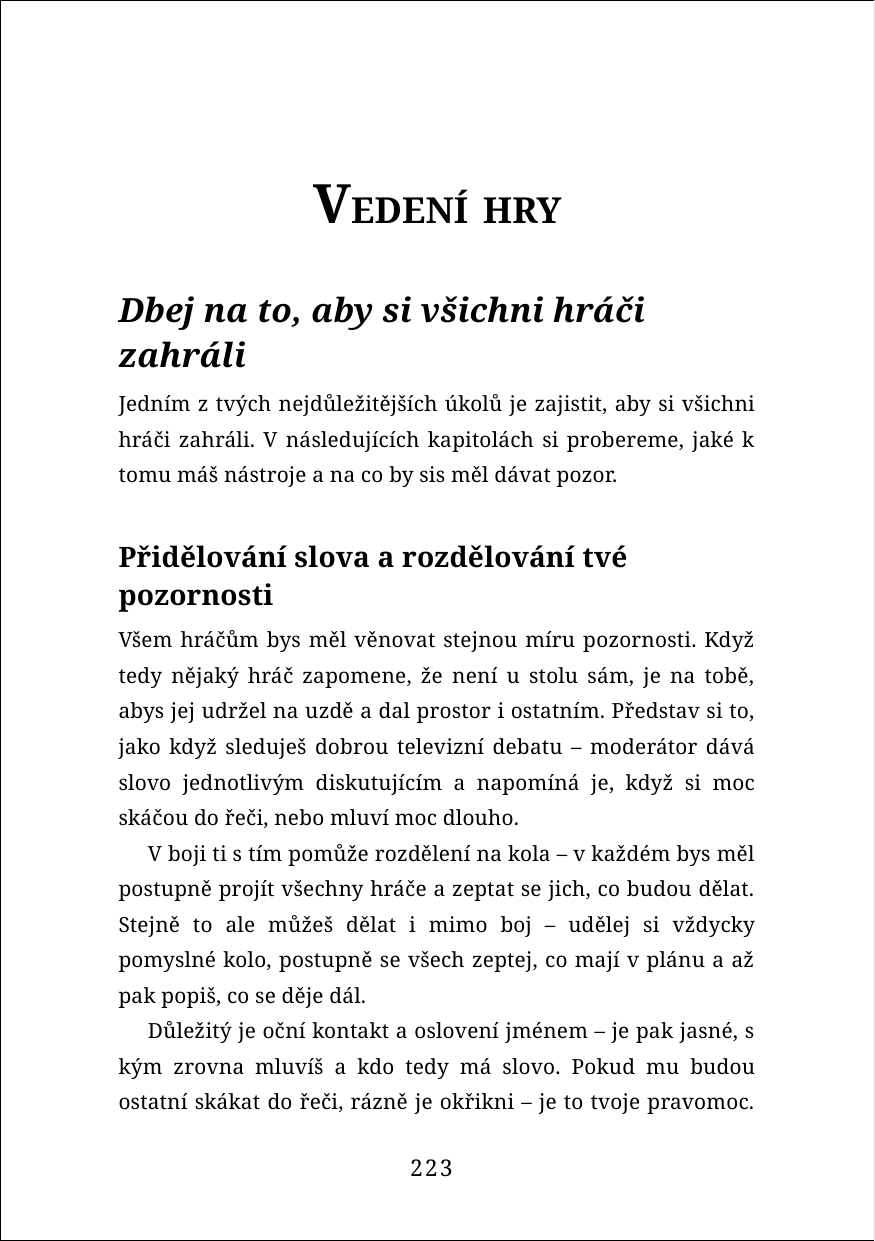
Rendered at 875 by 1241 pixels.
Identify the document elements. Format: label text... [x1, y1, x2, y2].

text Jedním z tvých nejdůležitějších úkolů je zajistit, aby si všichni hráči zahráli. V následujících kapitolách si probereme, jaké k tomu máš nástroje a na co by sis měl dávat pozor. [118, 389, 756, 489]
subtitle Vedení hry [118, 166, 756, 239]
text Všem hráčům bys měl věnovat stejnou míru pozornosti. Když tedy nějaký hráč zapomene, že není u stolu sám, je na tobě, abys jej udržel na uzdě a dal prostor i ostatním. Představ si to, jako když sleduješ dobrou televizní debatu – moderátor dává slovo jednotlivým diskutujícím a napomíná je, když si moc skáčou do řeči, nebo mluví moc dlouho. V boji ti s tím pomůže rozdělení na kola – v každém bys měl postupně projít všechny hráče a zeptat se jich, co budou dělat. Stejně to ale můžeš dělat i mimo boj – udělej si vždycky pomyslné kolo, postupně se všech zeptej, co mají v plánu a až pak popiš, co se děje dál. Důležitý je oční kontakt a oslovení jménem – je pak jasné, s kým zrovna mluvíš a kdo tedy má slovo. Pokud mu budou ostatní skákat do řeči, rázně je okřikni – je to tvoje pravomoc. [118, 626, 756, 1116]
subtitle Přidělování slova a rozdělování tvé pozornosti [118, 537, 756, 614]
subtitle Dbej na to, aby si všichni hráči zahráli [118, 287, 756, 377]
